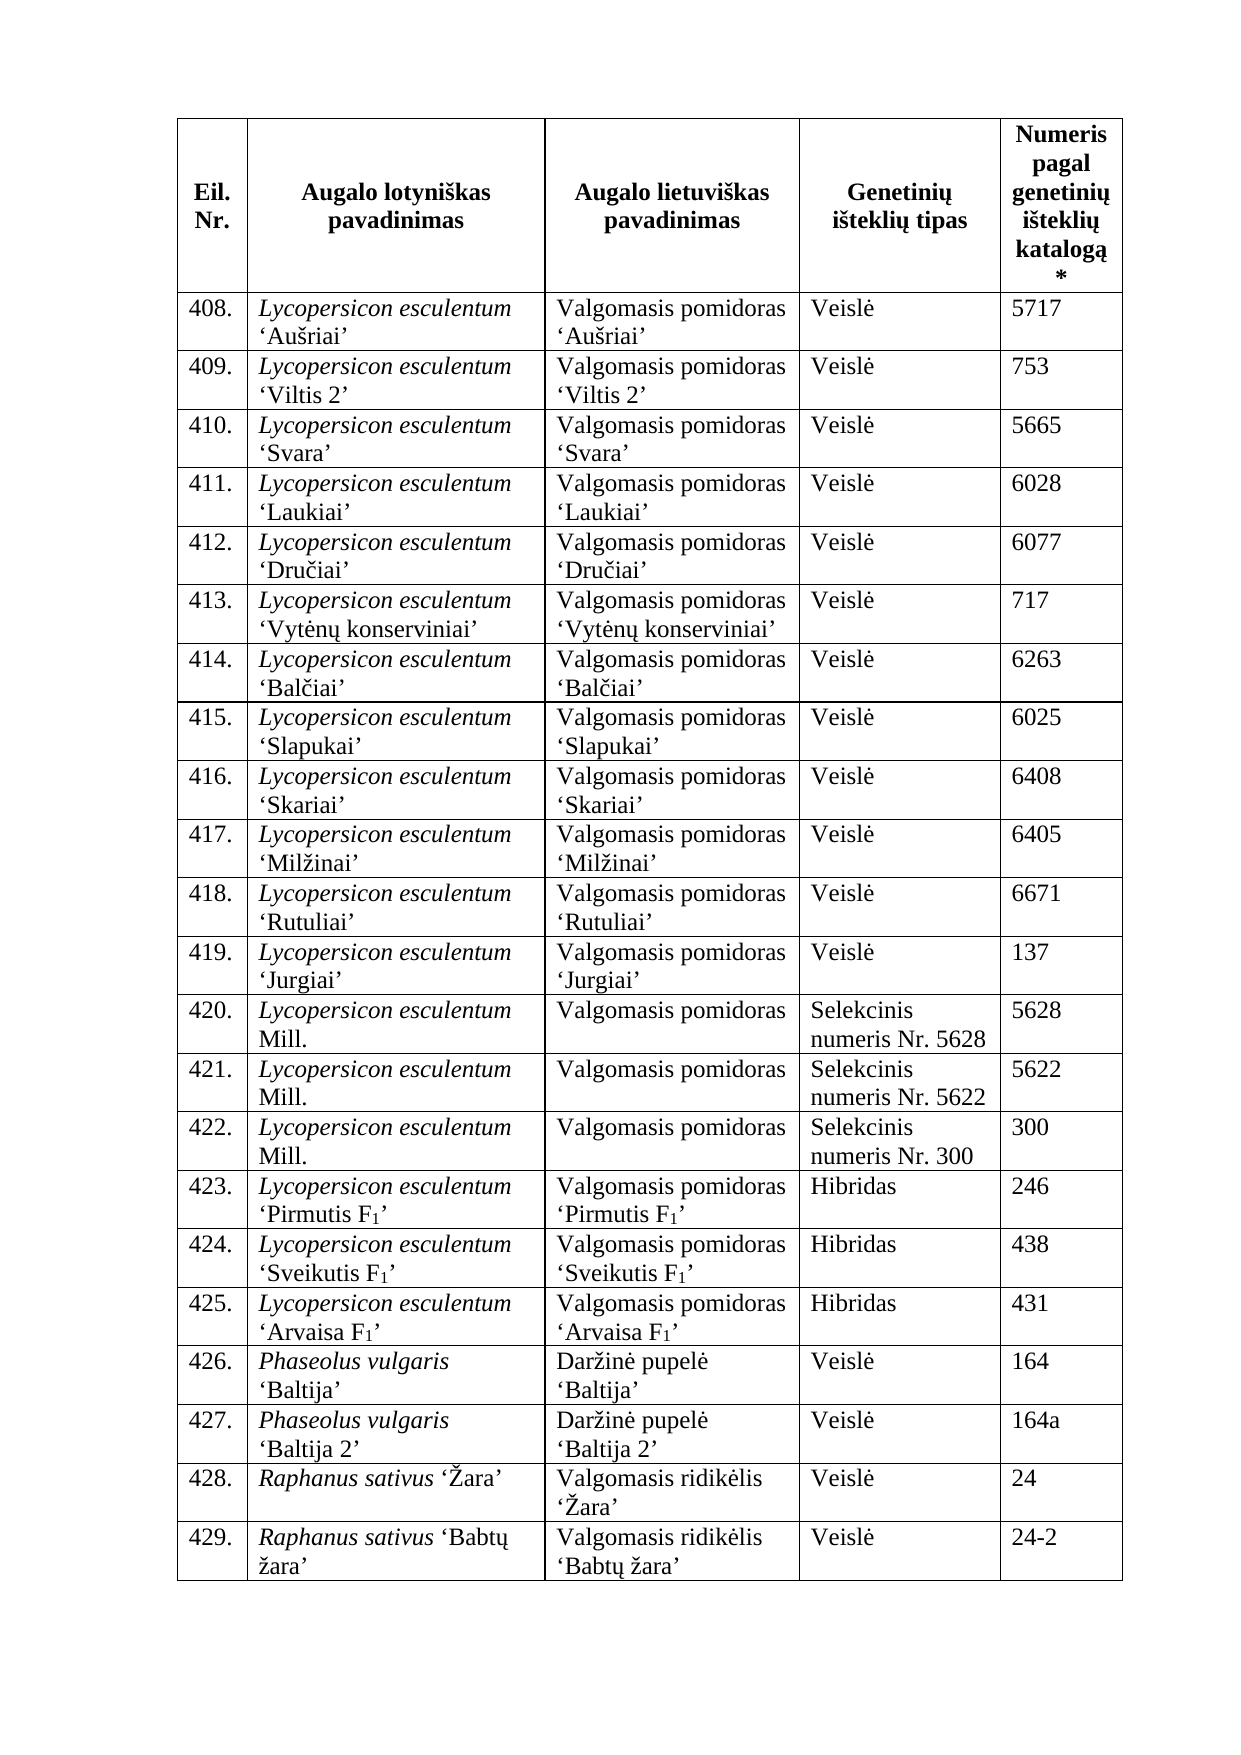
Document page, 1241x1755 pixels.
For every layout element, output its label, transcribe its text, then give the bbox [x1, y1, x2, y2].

table_cell Valgomasis ridikėlis ‘Žara’ [546, 1464, 799, 1521]
table_cell Lycopersicon esculentum ‘Arvaisa F1’ [248, 1288, 544, 1345]
table_cell 6028 [1001, 468, 1122, 526]
table_cell Veislė [800, 527, 1000, 584]
table_cell 6408 [1001, 761, 1122, 818]
table_cell Hibridas [800, 1171, 1000, 1228]
table_cell Valgomasis pomidoras ‘Laukiai’ [546, 468, 799, 526]
table_cell Valgomasis pomidoras [546, 1054, 799, 1111]
table_cell 426. [178, 1346, 247, 1404]
table_cell Veislė [800, 644, 1000, 701]
table_cell 413. [178, 585, 247, 643]
table_cell 424. [178, 1229, 247, 1287]
table_cell 421. [178, 1054, 247, 1111]
table_cell Daržinė pupelė ‘Baltija’ [546, 1346, 799, 1404]
table_cell Lycopersicon esculentum ‘Aušriai’ [248, 293, 544, 350]
table_cell Lycopersicon esculentum ‘Vytėnų konserviniai’ [248, 585, 544, 643]
table_cell Valgomasis pomidoras ‘Sveikutis F1’ [546, 1229, 799, 1287]
table_cell Veislė [800, 1464, 1000, 1521]
table_cell Raphanus sativus ‘Žara’ [248, 1464, 544, 1521]
table_cell 300 [1001, 1112, 1122, 1170]
table_cell 164a [1001, 1405, 1122, 1462]
table_cell Lycopersicon esculentum ‘Svara’ [248, 410, 544, 467]
table_cell Phaseolus vulgaris ‘Baltija’ [248, 1346, 544, 1404]
table_header Augalo lotyniškas pavadinimas [248, 119, 544, 292]
table_cell Valgomasis pomidoras ‘Viltis 2’ [546, 351, 799, 409]
table_cell Veislė [800, 293, 1000, 350]
table_cell Valgomasis pomidoras ‘Vytėnų konserviniai’ [546, 585, 799, 643]
table_cell Lycopersicon esculentum ‘Balčiai’ [248, 644, 544, 701]
table_cell 24 [1001, 1464, 1122, 1521]
table_cell 427. [178, 1405, 247, 1462]
table_cell Veislė [800, 468, 1000, 526]
table_cell 408. [178, 293, 247, 350]
table_cell Valgomasis pomidoras ‘Milžinai’ [546, 820, 799, 877]
table_cell Valgomasis ridikėlis ‘Babtų žara’ [546, 1522, 799, 1579]
table_cell Lycopersicon esculentum ‘Viltis 2’ [248, 351, 544, 409]
table_cell 423. [178, 1171, 247, 1228]
table_cell 5665 [1001, 410, 1122, 467]
table_cell 420. [178, 995, 247, 1053]
table_cell 429. [178, 1522, 247, 1579]
table_cell Veislė [800, 585, 1000, 643]
table_cell Lycopersicon esculentum Mill. [248, 995, 544, 1053]
table_cell Valgomasis pomidoras ‘Slapukai’ [546, 703, 799, 760]
table_cell Raphanus sativus ‘Babtų žara’ [248, 1522, 544, 1579]
table_cell 5717 [1001, 293, 1122, 350]
table_cell 753 [1001, 351, 1122, 409]
table_cell Valgomasis pomidoras ‘Pirmutis F1’ [546, 1171, 799, 1228]
table_cell Veislė [800, 937, 1000, 994]
table_cell Selekcinis numeris Nr. 300 [800, 1112, 1000, 1170]
table_cell 717 [1001, 585, 1122, 643]
table_cell Lycopersicon esculentum ‘Laukiai’ [248, 468, 544, 526]
table_cell 6077 [1001, 527, 1122, 584]
table_cell Phaseolus vulgaris ‘Baltija 2’ [248, 1405, 544, 1462]
table_cell 425. [178, 1288, 247, 1345]
table_cell Valgomasis pomidoras ‘Arvaisa F1’ [546, 1288, 799, 1345]
table_cell Valgomasis pomidoras ‘Svara’ [546, 410, 799, 467]
table_header Eil. Nr. [178, 119, 247, 292]
table_cell 422. [178, 1112, 247, 1170]
table_cell 411. [178, 468, 247, 526]
table_header Numeris pagal genetinių išteklių katalogą* [1001, 119, 1122, 292]
table_cell 5628 [1001, 995, 1122, 1053]
table_cell Veislė [800, 820, 1000, 877]
table_cell Daržinė pupelė ‘Baltija 2’ [546, 1405, 799, 1462]
table_cell 438 [1001, 1229, 1122, 1287]
table_cell 6263 [1001, 644, 1122, 701]
table_cell Hibridas [800, 1288, 1000, 1345]
table_cell 416. [178, 761, 247, 818]
table_cell 409. [178, 351, 247, 409]
table_cell 431 [1001, 1288, 1122, 1345]
table_cell Valgomasis pomidoras ‘Rutuliai’ [546, 878, 799, 936]
table_cell Valgomasis pomidoras [546, 1112, 799, 1170]
table_cell Lycopersicon esculentum ‘Dručiai’ [248, 527, 544, 584]
table_cell Valgomasis pomidoras ‘Skariai’ [546, 761, 799, 818]
table_cell Lycopersicon esculentum ‘Sveikutis F1’ [248, 1229, 544, 1287]
table_cell Valgomasis pomidoras [546, 995, 799, 1053]
table_cell Lycopersicon esculentum ‘Skariai’ [248, 761, 544, 818]
table_cell 410. [178, 410, 247, 467]
table_cell Lycopersicon esculentum Mill. [248, 1112, 544, 1170]
table_header Augalo lietuviškas pavadinimas [546, 119, 799, 292]
table_cell Veislė [800, 1346, 1000, 1404]
table_cell Lycopersicon esculentum ‘Slapukai’ [248, 703, 544, 760]
table_cell Veislė [800, 878, 1000, 936]
table_cell 6671 [1001, 878, 1122, 936]
table_cell Lycopersicon esculentum ‘Jurgiai’ [248, 937, 544, 994]
table_cell Lycopersicon esculentum Mill. [248, 1054, 544, 1111]
table_cell Veislė [800, 703, 1000, 760]
table_cell Lycopersicon esculentum ‘Pirmutis F1’ [248, 1171, 544, 1228]
table_cell 428. [178, 1464, 247, 1521]
table_cell 6405 [1001, 820, 1122, 877]
table_cell Valgomasis pomidoras ‘Dručiai’ [546, 527, 799, 584]
table_cell Veislė [800, 351, 1000, 409]
table_cell Selekcinis numeris Nr. 5622 [800, 1054, 1000, 1111]
table_header Genetinių išteklių tipas [800, 119, 1000, 292]
table_cell Veislė [800, 1405, 1000, 1462]
table_cell 246 [1001, 1171, 1122, 1228]
table_cell 6025 [1001, 703, 1122, 760]
table_cell Selekcinis numeris Nr. 5628 [800, 995, 1000, 1053]
table_cell Valgomasis pomidoras ‘Balčiai’ [546, 644, 799, 701]
table_cell 414. [178, 644, 247, 701]
table_cell Hibridas [800, 1229, 1000, 1287]
table_cell Lycopersicon esculentum ‘Rutuliai’ [248, 878, 544, 936]
table_cell Valgomasis pomidoras ‘Jurgiai’ [546, 937, 799, 994]
table_cell 419. [178, 937, 247, 994]
table_cell Veislė [800, 410, 1000, 467]
table_cell 412. [178, 527, 247, 584]
table_cell Valgomasis pomidoras ‘Aušriai’ [546, 293, 799, 350]
table_cell 24-2 [1001, 1522, 1122, 1579]
table_cell 137 [1001, 937, 1122, 994]
table_cell 417. [178, 820, 247, 877]
table_cell 418. [178, 878, 247, 936]
table_cell 415. [178, 703, 247, 760]
table_cell Lycopersicon esculentum ‘Milžinai’ [248, 820, 544, 877]
table_cell Veislė [800, 1522, 1000, 1579]
table_cell 5622 [1001, 1054, 1122, 1111]
table_cell Veislė [800, 761, 1000, 818]
table_cell 164 [1001, 1346, 1122, 1404]
